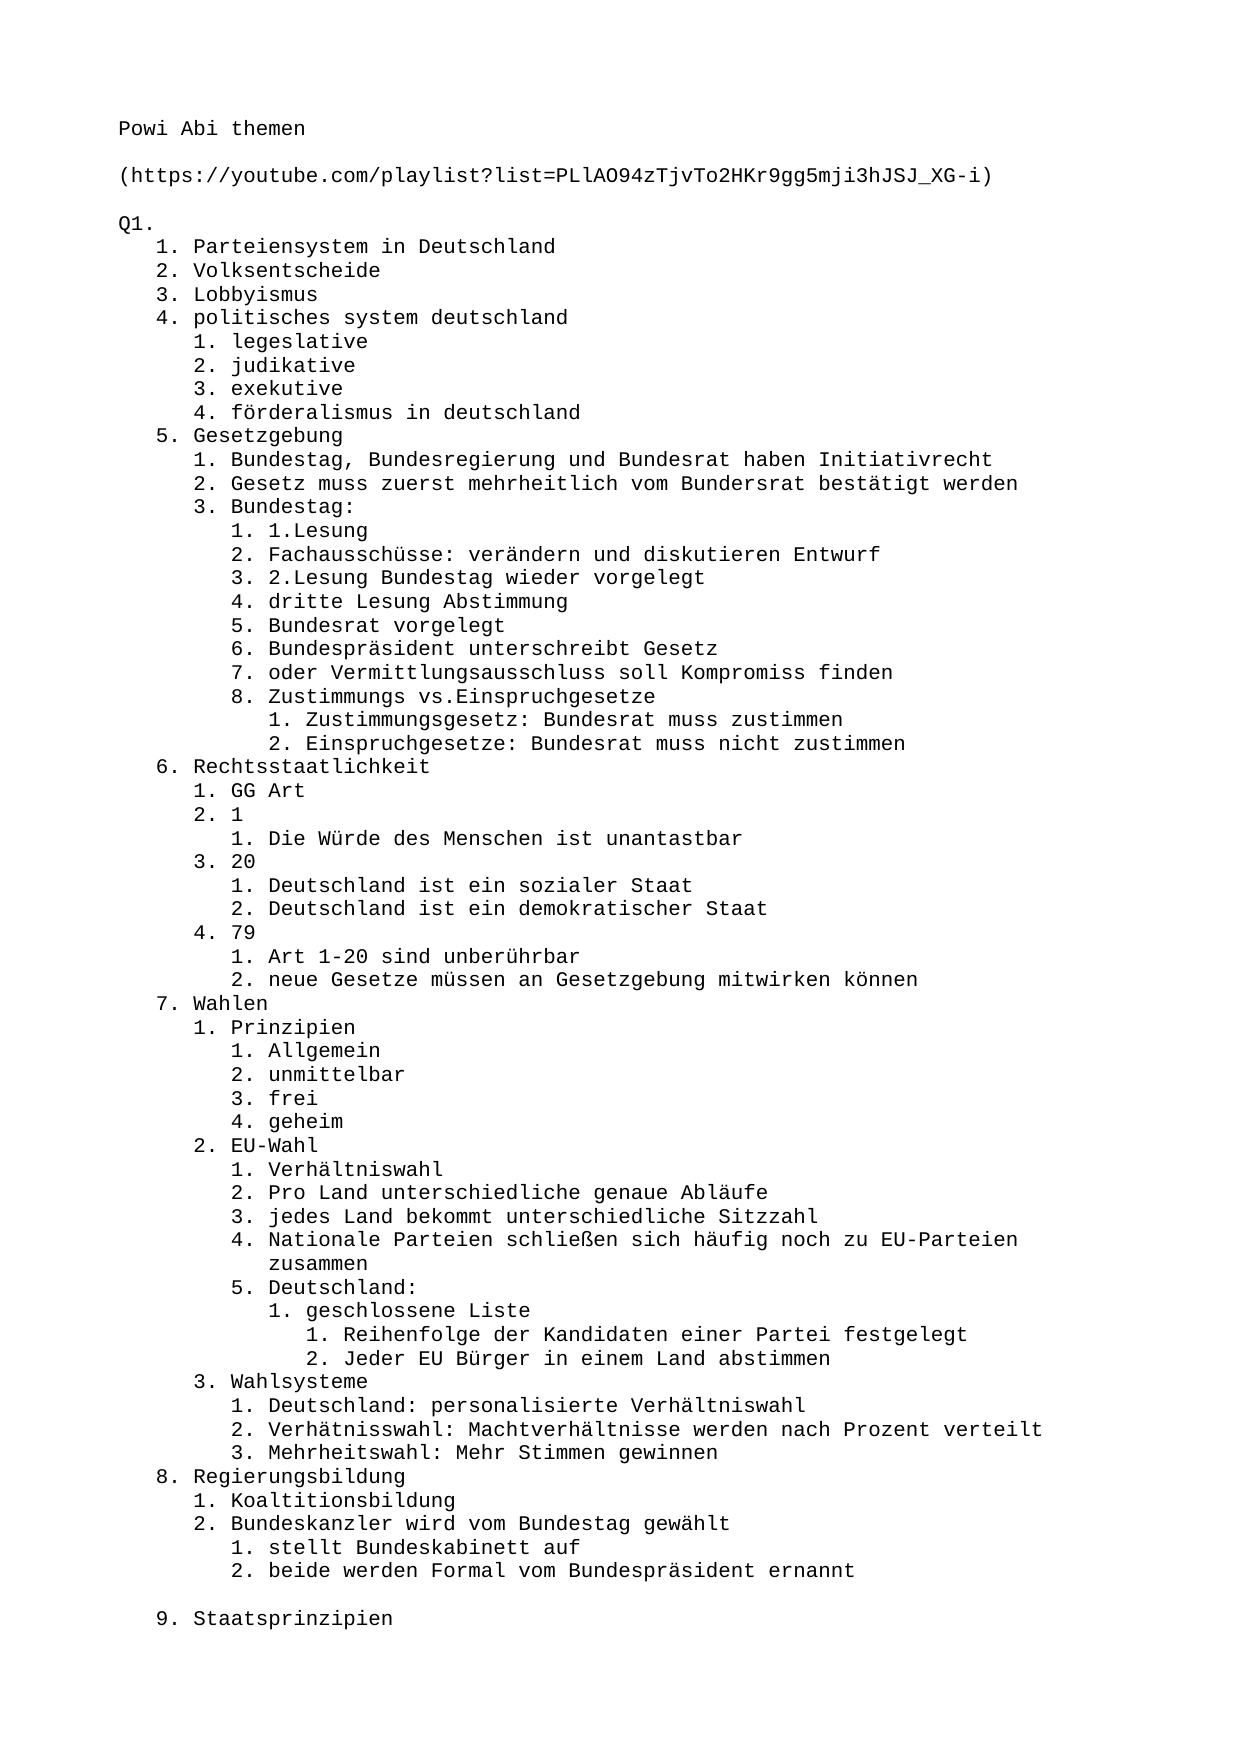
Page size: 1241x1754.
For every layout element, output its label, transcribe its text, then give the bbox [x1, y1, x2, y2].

list 79 [193, 922, 1122, 946]
list Rechtsstaatlichkeit [156, 757, 1122, 780]
list unmittelbar [231, 1064, 1122, 1088]
list Wahlsysteme [193, 1371, 1122, 1395]
text (https://youtube.com/playlist?list=PLlAO94zTjvTo2HKr9gg5mji3hJSJ_XG-i) [118, 165, 1122, 189]
list 2.Lesung Bundestag wieder vorgelegt [231, 567, 1122, 591]
list Prinzipien [193, 1017, 1122, 1040]
list legeslative [193, 331, 1122, 354]
list Volksentscheide [156, 260, 1122, 284]
list 1.Lesung [231, 520, 1122, 544]
list Allgemein [231, 1040, 1122, 1064]
list jedes Land bekommt unterschiedliche Sitzzahl [231, 1206, 1122, 1229]
list Jeder EU Bürger in einem Land abstimmen [306, 1348, 1122, 1371]
list dritte Lesung Abstimmung [231, 591, 1122, 615]
list Bundestag: [193, 496, 1122, 520]
list Deutschland: [231, 1277, 1122, 1300]
list Reihenfolge der Kandidaten einer Partei festgelegt [306, 1324, 1122, 1348]
list Regierungsbildung [156, 1466, 1122, 1489]
list Gesetz muss zuerst mehrheitlich vom Bundersrat bestätigt werden [193, 473, 1122, 496]
list beide werden Formal vom Bundespräsident ernannt [231, 1561, 1122, 1584]
list Deutschland ist ein sozialer Staat [231, 875, 1122, 898]
list 20 [193, 851, 1122, 875]
list Zustimmungs vs.Einspruchgesetze [231, 686, 1122, 709]
list Einspruchgesetze: Bundesrat muss nicht zustimmen [268, 733, 1122, 757]
list politisches system deutschland [156, 307, 1122, 331]
list Bundesrat vorgelegt [231, 615, 1122, 638]
list stellt Bundeskabinett auf [231, 1537, 1122, 1561]
list Bundespräsident unterschreibt Gesetz [231, 638, 1122, 662]
list Staatsprinzipien [156, 1608, 1122, 1631]
list exekutive [193, 378, 1122, 402]
list judikative [193, 354, 1122, 378]
list Art 1-20 sind unberührbar [231, 946, 1122, 969]
list Koaltitionsbildung [193, 1489, 1122, 1513]
list Pro Land unterschiedliche genaue Abläufe [231, 1182, 1122, 1206]
list Deutschland ist ein demokratischer Staat [231, 898, 1122, 922]
list Verhätnisswahl: Machtverhältnisse werden nach Prozent verteilt [231, 1419, 1122, 1442]
list Mehrheitswahl: Mehr Stimmen gewinnen [231, 1442, 1122, 1466]
text Powi Abi themen [118, 118, 1122, 142]
list Wahlen [156, 993, 1122, 1017]
text Q1. [118, 213, 1122, 236]
list Lobbyismus [156, 284, 1122, 307]
list frei [231, 1088, 1122, 1111]
list Zustimmungsgesetz: Bundesrat muss zustimmen [268, 709, 1122, 733]
list Deutschland: personalisierte Verhältniswahl [231, 1395, 1122, 1419]
list oder Vermittlungsausschluss soll Kompromiss finden [231, 662, 1122, 686]
list Verhältniswahl [231, 1158, 1122, 1182]
list förderalismus in deutschland [193, 402, 1122, 426]
list Fachausschüsse: verändern und diskutieren Entwurf [231, 544, 1122, 567]
list geheim [231, 1111, 1122, 1135]
list Die Würde des Menschen ist unantastbar [231, 827, 1122, 851]
list neue Gesetze müssen an Gesetzgebung mitwirken können [231, 969, 1122, 993]
list GG Art [193, 780, 1122, 804]
list geschlossene Liste [268, 1300, 1122, 1324]
list Bundeskanzler wird vom Bundestag gewählt [193, 1513, 1122, 1537]
list 1 [193, 804, 1122, 827]
list Bundestag, Bundesregierung und Bundesrat haben Initiativrecht [193, 449, 1122, 473]
list EU-Wahl [193, 1135, 1122, 1158]
list Gesetzgebung [156, 426, 1122, 449]
list Nationale Parteien schließen sich häufig noch zu EU-Parteien zusammen [231, 1229, 1122, 1277]
list Parteiensystem in Deutschland [156, 236, 1122, 260]
